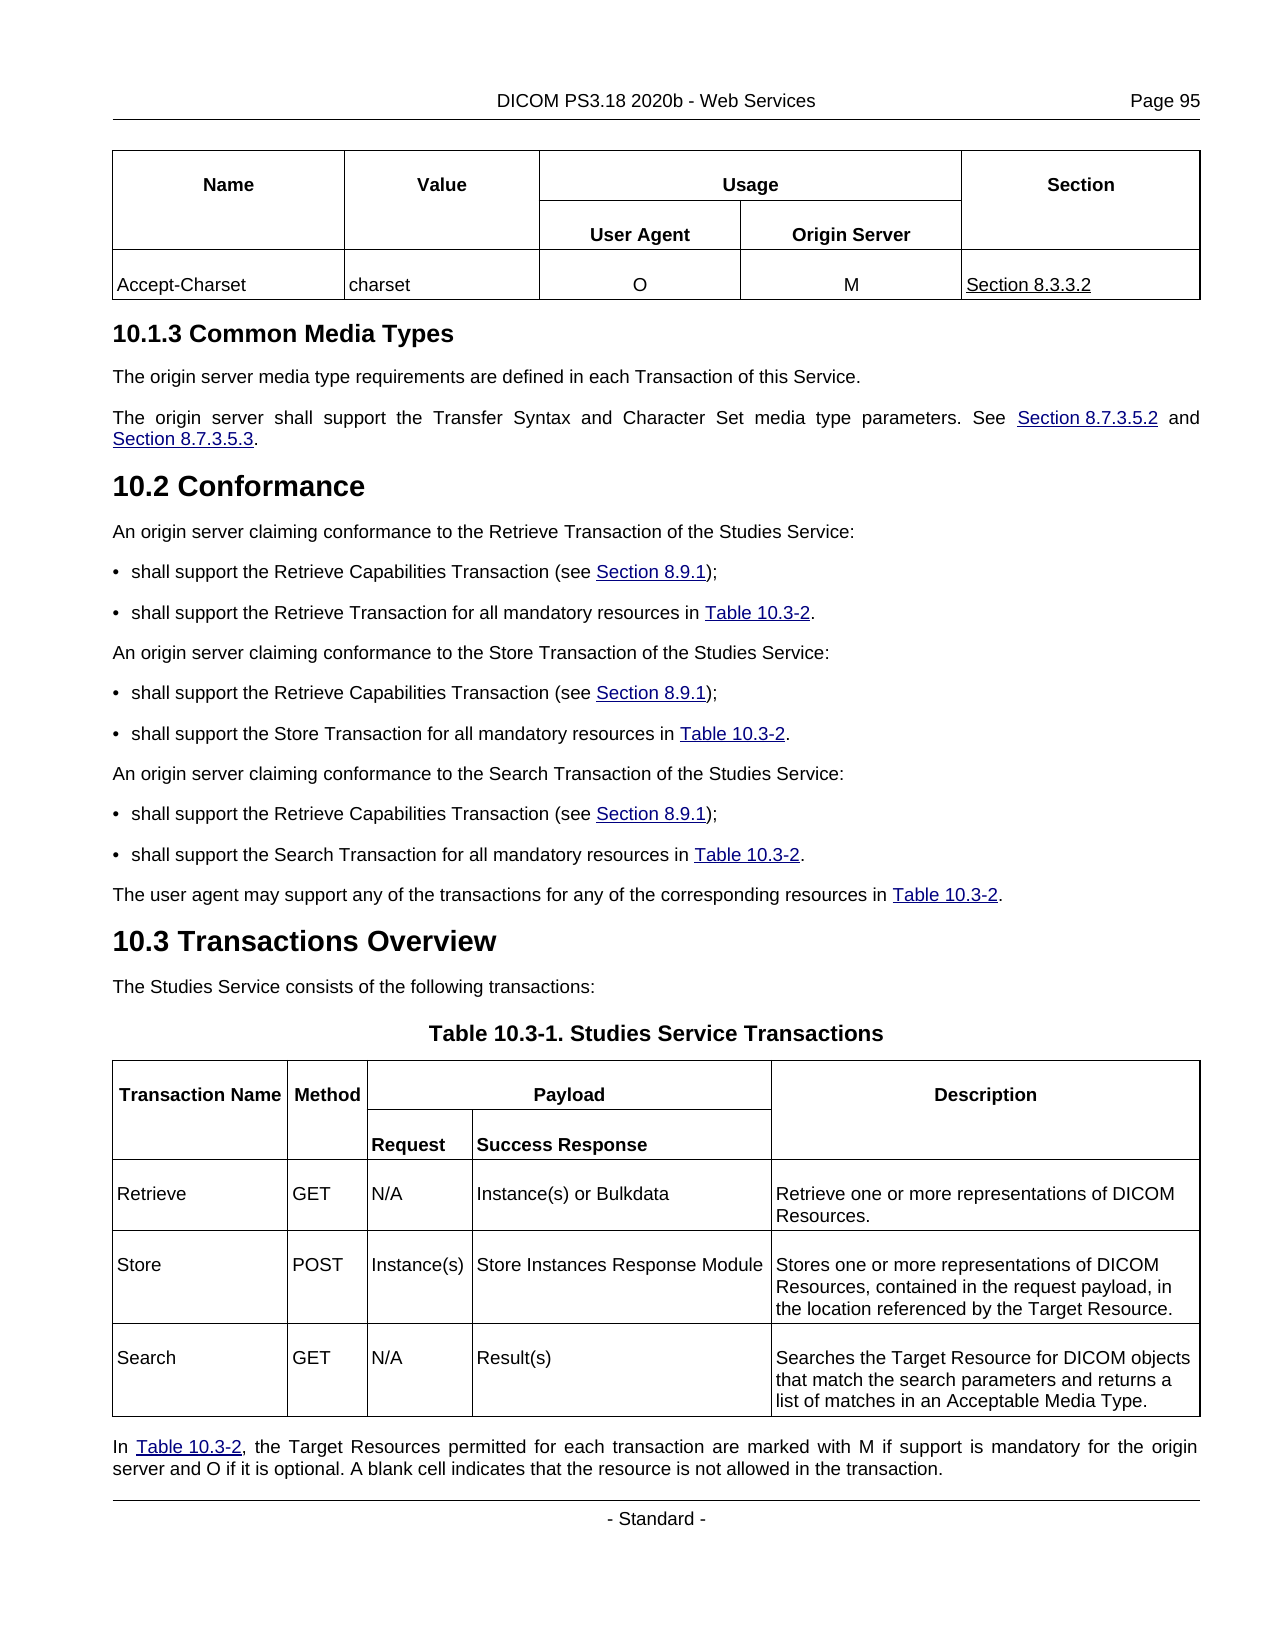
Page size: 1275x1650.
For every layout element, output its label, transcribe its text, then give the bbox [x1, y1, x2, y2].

table_cell Section 8.3.3.2 [962, 250, 1199, 299]
text • shall support the Store Transaction for all mandatory resources in Table 10.3-2. [112, 722, 1200, 744]
table_header Value [345, 151, 539, 249]
text • shall support the Search Transaction for all mandatory resources in Table 10.3-2. [112, 843, 1200, 865]
table_cell Origin Server [741, 201, 961, 249]
table_header Payload [368, 1061, 771, 1109]
table_cell POST [288, 1231, 367, 1323]
text • shall support the Retrieve Capabilities Transaction (see Section 8.9.1); [112, 803, 1200, 824]
table_cell Accept-Charset [113, 250, 344, 299]
table_header Description [772, 1061, 1199, 1159]
text An origin server claiming conformance to the Search Transaction of the Studies Service: [112, 763, 1200, 784]
table_cell M [741, 250, 961, 299]
text Table 10.3-1. Studies Service Transactions [112, 1020, 1200, 1046]
text • shall support the Retrieve Capabilities Transaction (see Section 8.9.1); [112, 682, 1200, 704]
table_cell Instance(s) [368, 1231, 472, 1323]
table_cell O [540, 250, 740, 299]
text 10.3 Transactions Overview [112, 924, 1200, 957]
table_cell N/A [368, 1160, 472, 1230]
table_cell Instance(s) or Bulkdata [473, 1160, 771, 1230]
table_cell Retrieve [113, 1160, 287, 1230]
table_cell charset [345, 250, 539, 299]
table_cell GET [288, 1324, 367, 1416]
table_header Name [113, 151, 344, 249]
text An origin server claiming conformance to the Retrieve Transaction of the Studies Service: [112, 521, 1200, 542]
table_header Method [288, 1061, 367, 1159]
table_cell Retrieve one or more representations of DICOM Resources. [772, 1160, 1199, 1230]
text An origin server claiming conformance to the Store Transaction of the Studies Service: [112, 642, 1200, 663]
table_cell N/A [368, 1324, 472, 1416]
table_header Section [962, 151, 1199, 249]
text The Studies Service consists of the following transactions: [112, 976, 1200, 998]
text 10.2 Conformance [112, 468, 1200, 502]
table_cell Searches the Target Resource for DICOM objects that match the search parameters and returns a list of matches in an Acceptable Media Type. [772, 1324, 1199, 1416]
table_cell User Agent [540, 201, 740, 249]
table_header Transaction Name [113, 1061, 287, 1159]
text • shall support the Retrieve Transaction for all mandatory resources in Table 10.3-2. [112, 601, 1200, 623]
text The origin server shall support the Transfer Syntax and Character Set media type parameters. See Section 8.7.3.5.2 and Section 8.7.3.5.3. [112, 407, 1200, 450]
table_cell Stores one or more representations of DICOM Resources, contained in the request payload, in the location referenced by the Target Resource. [772, 1231, 1199, 1323]
table_header Usage [540, 151, 961, 200]
text • shall support the Retrieve Capabilities Transaction (see Section 8.9.1); [112, 561, 1200, 583]
text 10.1.3 Common Media Types [112, 319, 1200, 348]
text In Table 10.3-2, the Target Resources permitted for each transaction are marked with M if support is mandatory for the origin server and O if it is optional. A blank cell indicates that the resource is not allowed in the transaction. [112, 1436, 1200, 1479]
table_cell Search [113, 1324, 287, 1416]
table_cell Success Response [473, 1110, 771, 1159]
table_cell Store [113, 1231, 287, 1323]
table_cell Store Instances Response Module [473, 1231, 771, 1323]
text The origin server media type requirements are defined in each Transaction of this Service. [112, 366, 1200, 388]
table_cell Result(s) [473, 1324, 771, 1416]
table_cell GET [288, 1160, 367, 1230]
table_cell Request [368, 1110, 472, 1159]
text The user agent may support any of the transactions for any of the corresponding resources in Table 10.3-2. [112, 884, 1200, 905]
